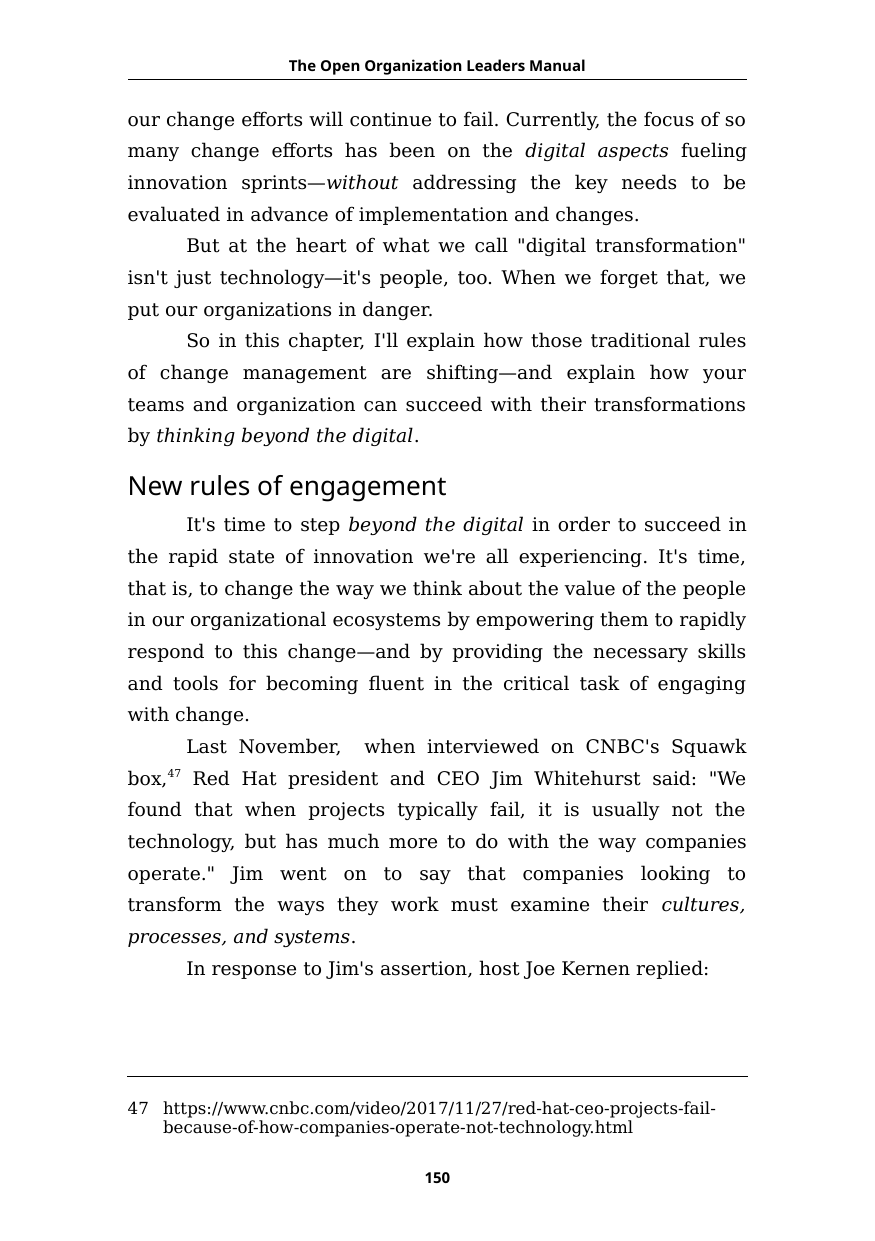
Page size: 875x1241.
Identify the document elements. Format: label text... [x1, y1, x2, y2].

text our change efforts will continue to fail. Currently, the focus of so many change efforts has been on the digital aspects fueling innovation sprints—without addressing the key needs to be evaluated in advance of implementation and changes. [127, 109, 747, 226]
text https://www.cnbc.com/video/2017/11/27/red-hat-ceo-projects-fail-because-of-how-companies-operate-not-technology.html [127, 1099, 747, 1138]
text It's time to step beyond the digital in order to succeed in the rapid state of innovation we're all experiencing. It's time, that is, to change the way we think about the value of the people in our organizational ecosystems by empowering them to rapidly respond to this change—and by providing the necessary skills and tools for becoming fluent in the critical task of engaging with change. [127, 514, 747, 726]
subtitle New rules of engagement [127, 472, 747, 502]
text But at the heart of what we call "digital transformation" isn't just technology—it's people, too. When we forget that, we put our organizations in danger. [127, 235, 747, 321]
text In response to Jim's assertion, host Joe Kernen replied: [127, 958, 747, 980]
text So in this chapter, I'll explain how those traditional rules of change management are shifting—and explain how your teams and organization can succeed with their transformations by thinking beyond the digital. [127, 330, 747, 447]
text Last November, when interviewed on CNBC's Squawk box, Red Hat president and CEO Jim Whitehurst said: "We found that when projects typically fail, it is usually not the technology, but has much more to do with the way companies operate." Jim went on to say that companies looking to transform the ways they work must examine their cultures, processes, and systems. [127, 736, 747, 948]
